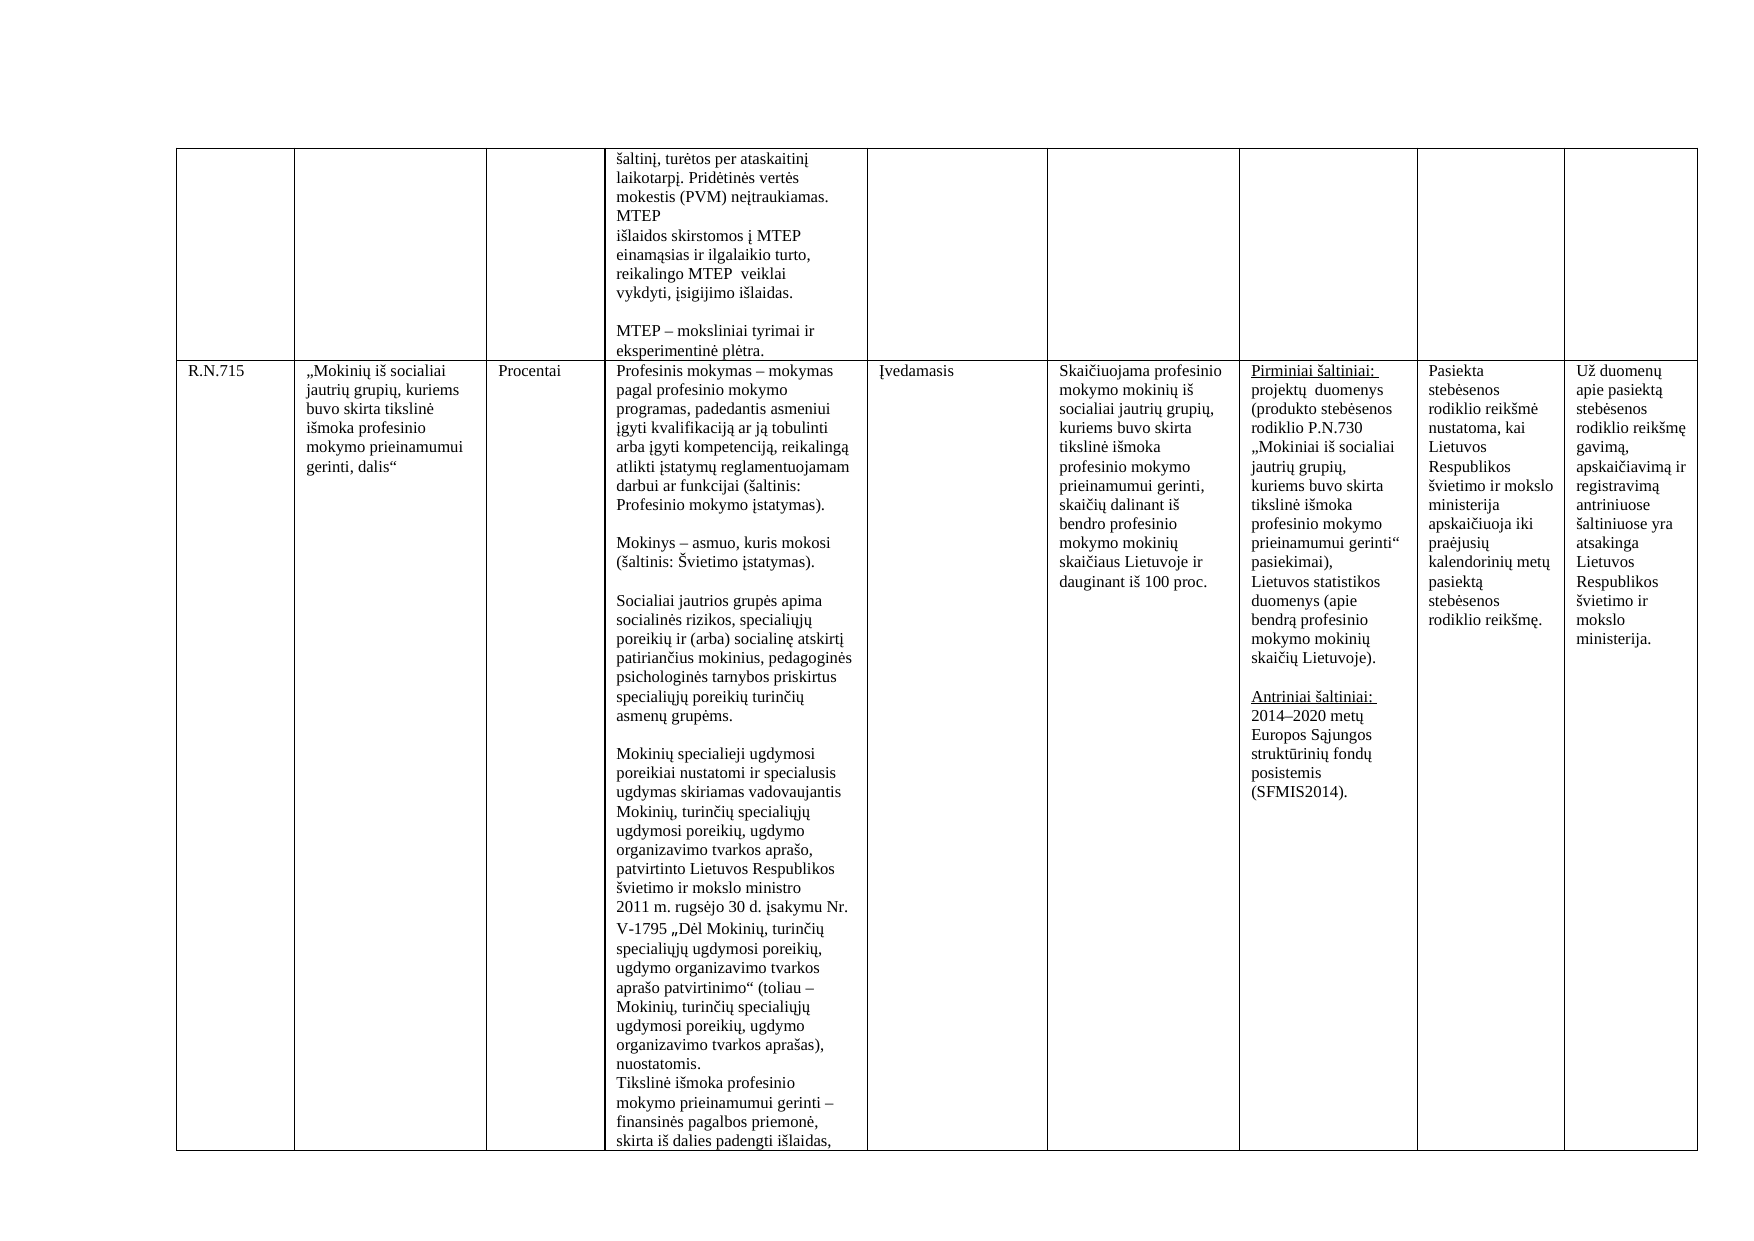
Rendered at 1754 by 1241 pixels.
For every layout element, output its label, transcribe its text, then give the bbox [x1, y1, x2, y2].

table_cell Įvedamasis [868, 361, 1047, 1150]
table_cell [1048, 149, 1239, 359]
table_cell R.N.715 [177, 361, 294, 1150]
table_cell Procentai [487, 361, 604, 1150]
table_cell šaltinį, turėtos per ataskaitinį laikotarpį. Pridėtinės vertės mokestis (PVM) neįtraukiamas. MTEP išlaidos skirstomos į MTEP einamąsias ir ilgalaikio turto, reikalingo MTEP veiklai vykdyti, įsigijimo išlaidas. MTEP – moksliniai tyrimai ir eksperimentinė plėtra. [606, 149, 867, 359]
table_cell [868, 149, 1047, 359]
table_cell Pasiekta stebėsenos rodiklio reikšmė nustatoma, kai Lietuvos Respublikos švietimo ir mokslo ministerija apskaičiuoja iki praėjusių kalendorinių metų pasiektą stebėsenos rodiklio reikšmę. [1418, 361, 1564, 1150]
table_cell Skaičiuojama profesinio mokymo mokinių iš socialiai jautrių grupių, kuriems buvo skirta tikslinė išmoka profesinio mokymo prieinamumui gerinti, skaičių dalinant iš bendro profesinio mokymo mokinių skaičiaus Lietuvoje ir dauginant iš 100 proc. [1048, 361, 1239, 1150]
table_cell Profesinis mokymas – mokymas pagal profesinio mokymo programas, padedantis asmeniui įgyti kvalifikaciją ar ją tobulinti arba įgyti kompetenciją, reikalingą atlikti įstatymų reglamentuojamam darbui ar funkcijai (šaltinis: Profesinio mokymo įstatymas). Mokinys – asmuo, kuris mokosi (šaltinis: Švietimo įstatymas). Socialiai jautrios grupės apima socialinės rizikos, specialiųjų poreikių ir (arba) socialinę atskirtį patiriančius mokinius, pedagoginės psichologinės tarnybos priskirtus specialiųjų poreikių turinčių asmenų grupėms. Mokinių specialieji ugdymosi poreikiai nustatomi ir specialusis ugdymas skiriamas vadovaujantis Mokinių, turinčių specialiųjų ugdymosi poreikių, ugdymo organizavimo tvarkos aprašo, patvirtinto Lietuvos Respublikos švietimo ir mokslo ministro 2011 m. rugsėjo 30 d. įsakymu Nr. V-1795 „Dėl Mokinių, turinčių specialiųjų ugdymosi poreikių, ugdymo organizavimo tvarkos aprašo patvirtinimo“ (toliau – Mokinių, turinčių specialiųjų ugdymosi poreikių, ugdymo organizavimo tvarkos aprašas), nuostatomis. Tikslinė išmoka profesinio mokymo prieinamumui gerinti – finansinės pagalbos priemonė, skirta iš dalies padengti išlaidas, [606, 361, 867, 1150]
table_cell [177, 149, 294, 359]
table_cell [1240, 149, 1417, 359]
table_cell Už duomenų apie pasiektą stebėsenos rodiklio reikšmę gavimą, apskaičiavimą ir registravimą antriniuose šaltiniuose yra atsakinga Lietuvos Respublikos švietimo ir mokslo ministerija. [1565, 361, 1697, 1150]
table_cell [487, 149, 604, 359]
table_cell [295, 149, 486, 359]
table_cell Pirminiai šaltiniai: projektų duomenys (produkto stebėsenos rodiklio P.N.730 „Mokiniai iš socialiai jautrių grupių, kuriems buvo skirta tikslinė išmoka profesinio mokymo prieinamumui gerinti“ pasiekimai), Lietuvos statistikos duomenys (apie bendrą profesinio mokymo mokinių skaičių Lietuvoje). Antriniai šaltiniai: 2014–2020 metų Europos Sąjungos struktūrinių fondų posistemis (SFMIS2014). [1240, 361, 1417, 1150]
table_cell [1418, 149, 1564, 359]
table_cell „Mokinių iš socialiai jautrių grupių, kuriems buvo skirta tikslinė išmoka profesinio mokymo prieinamumui gerinti, dalis“ [295, 361, 486, 1150]
table_cell [1565, 149, 1697, 359]
